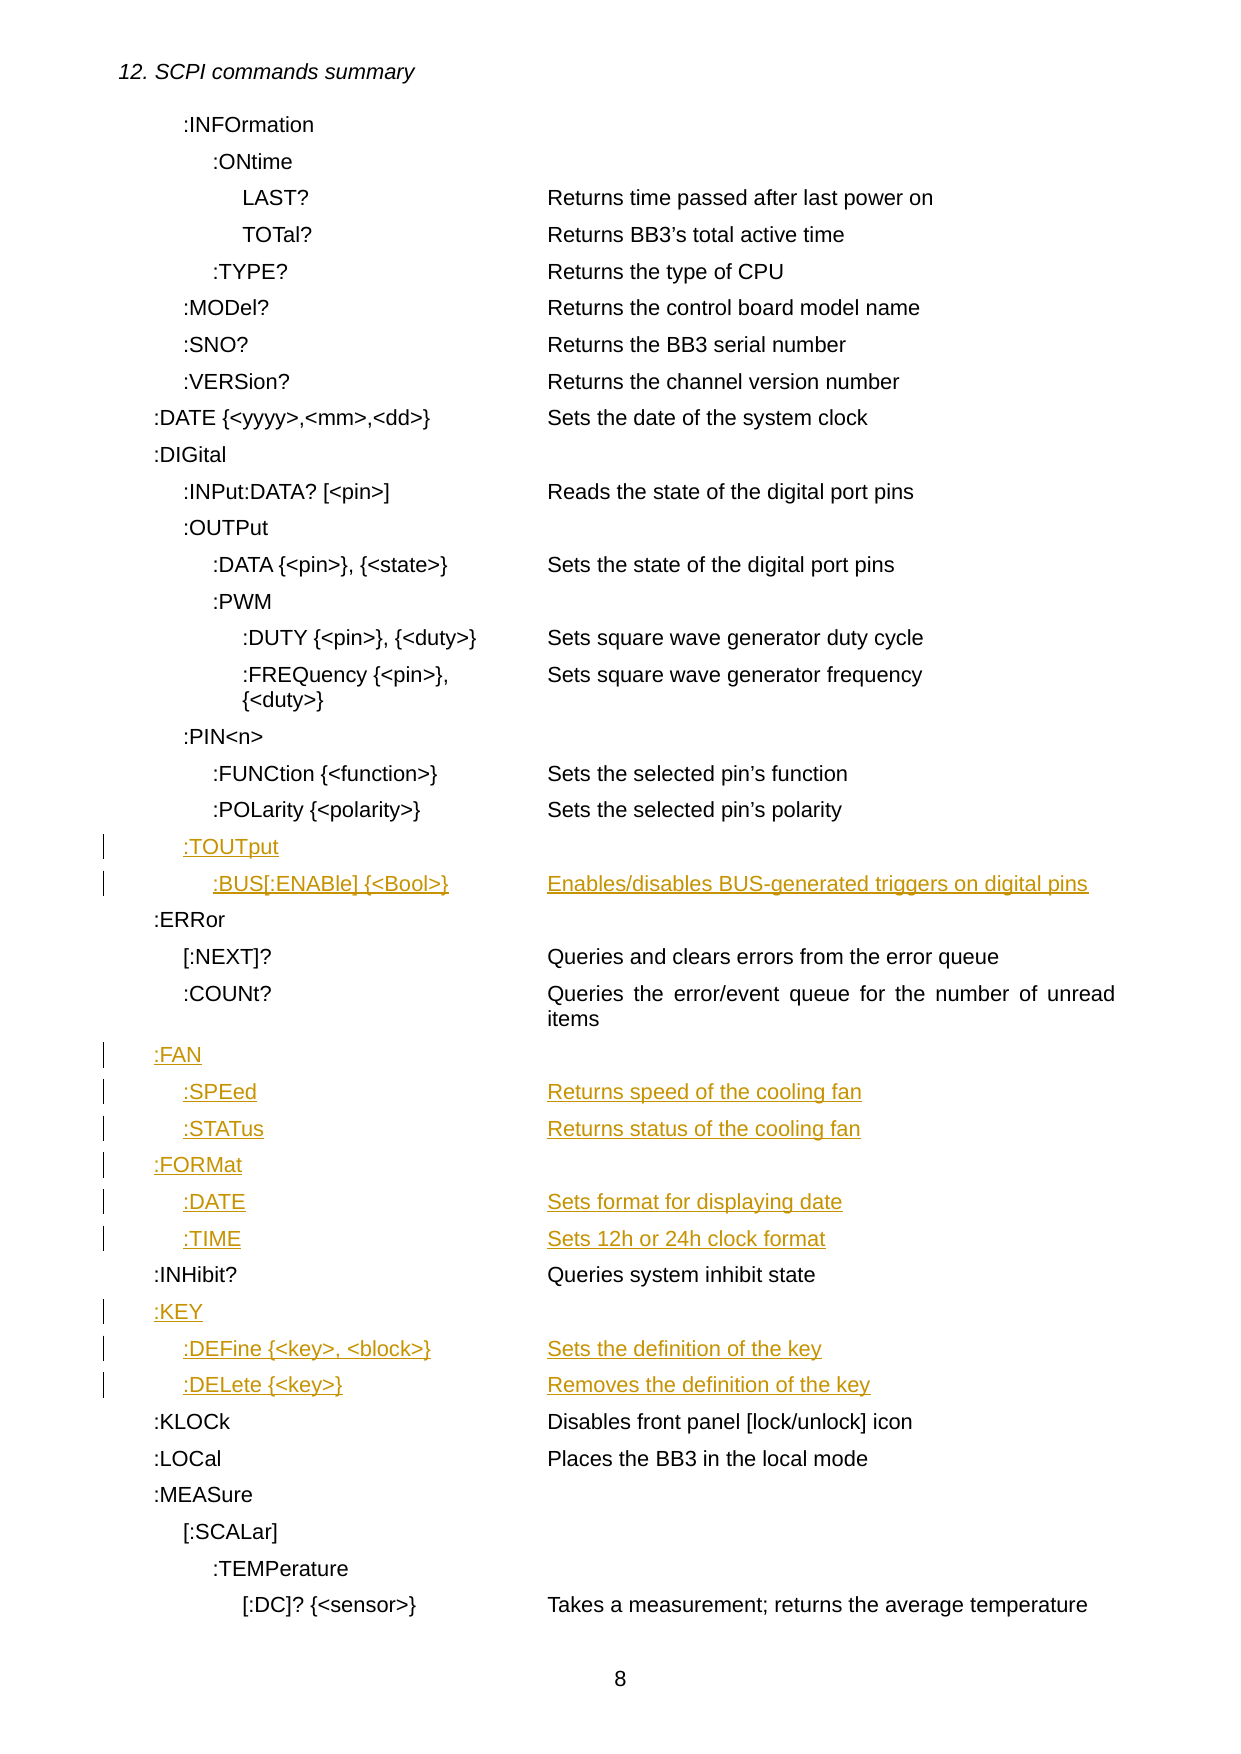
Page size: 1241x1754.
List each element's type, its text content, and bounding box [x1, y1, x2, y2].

table_cell [:SCALar] [118, 1513, 541, 1550]
table_cell :STATus [118, 1110, 541, 1147]
table_cell :SPEed [118, 1073, 541, 1110]
table_cell Sets 12h or 24h clock format [541, 1220, 1122, 1257]
table_cell :MEASure [118, 1477, 541, 1513]
table_cell :DATE {<yyyy>,<mm>,<dd>} [118, 400, 541, 436]
table_cell [541, 1147, 1122, 1183]
table_cell Places the BB3 in the local mode [541, 1440, 1122, 1477]
table_cell :PIN<n> [118, 718, 541, 755]
table_cell Queries the error/event queue for the number of unread items [541, 975, 1122, 1037]
table_cell Returns the BB3 serial number [541, 326, 1122, 363]
table_cell :KEY [118, 1293, 541, 1330]
table_cell [541, 1477, 1122, 1513]
table_cell :INPut:DATA? [<pin>] [118, 473, 541, 509]
table_cell Sets square wave generator duty cycle [541, 620, 1122, 656]
table_cell Removes the definition of the key [541, 1367, 1122, 1403]
table_cell Sets the definition of the key [541, 1330, 1122, 1367]
table_cell Takes a measurement; returns the average temperature [541, 1587, 1122, 1623]
table_cell [:DC]? {<sensor>} [118, 1587, 541, 1623]
table_cell Returns the control board model name [541, 290, 1122, 326]
table_cell Sets the date of the system clock [541, 400, 1122, 436]
table_cell Enables/disables BUS-generated triggers on digital pins [541, 865, 1122, 901]
table_cell :DIGital [118, 436, 541, 473]
table_cell [541, 106, 1122, 143]
table_cell :MODel? [118, 290, 541, 326]
table_cell :TEMPerature [118, 1550, 541, 1587]
table_cell Disables front panel [lock/unlock] icon [541, 1403, 1122, 1440]
table_cell [541, 1293, 1122, 1330]
table_cell :COUNt? [118, 975, 541, 1037]
table_cell :TIME [118, 1220, 541, 1257]
table_cell [541, 436, 1122, 473]
table_cell Returns BB3’s total active time [541, 216, 1122, 253]
table_cell LAST? [118, 180, 541, 216]
table_cell Sets format for displaying date [541, 1183, 1122, 1220]
table_cell :VERSion? [118, 363, 541, 399]
table_cell [541, 1513, 1122, 1550]
table_cell Sets the selected pin’s polarity [541, 791, 1122, 828]
table_cell :TYPE? [118, 253, 541, 289]
table_cell :LOCal [118, 1440, 541, 1477]
table_cell [541, 510, 1122, 546]
table_cell [541, 718, 1122, 755]
table_cell :TOUTput [118, 828, 541, 865]
table_cell [541, 1037, 1122, 1073]
table_cell :INHibit? [118, 1257, 541, 1293]
table_cell [541, 1550, 1122, 1587]
table_cell [541, 901, 1122, 938]
table_cell :FREQuency {<pin>}, {<duty>} [118, 656, 541, 718]
table_cell :DATA {<pin>}, {<state>} [118, 546, 541, 583]
table_cell :SNO? [118, 326, 541, 363]
table_cell :ONtime [118, 143, 541, 179]
table_cell :DEFine {<key>, <block>} [118, 1330, 541, 1367]
table_cell :PWM [118, 583, 541, 619]
table_cell Reads the state of the digital port pins [541, 473, 1122, 509]
table_cell :POLarity {<polarity>} [118, 791, 541, 828]
table_cell [541, 828, 1122, 865]
table_cell Returns status of the cooling fan [541, 1110, 1122, 1147]
table_cell [541, 583, 1122, 619]
table_cell Returns time passed after last power on [541, 180, 1122, 216]
table_cell [:NEXT]? [118, 938, 541, 975]
table_cell Sets the state of the digital port pins [541, 546, 1122, 583]
table_cell :INFOrmation [118, 106, 541, 143]
table_cell :DATE [118, 1183, 541, 1220]
table_cell :ERRor [118, 901, 541, 938]
table_cell Sets the selected pin’s function [541, 755, 1122, 791]
table_cell Queries system inhibit state [541, 1257, 1122, 1293]
table_cell Sets square wave generator frequency [541, 656, 1122, 718]
table_cell TOTal? [118, 216, 541, 253]
table_cell :FAN [118, 1037, 541, 1073]
table_cell Queries and clears errors from the error queue [541, 938, 1122, 975]
table_cell :OUTPut [118, 510, 541, 546]
table_cell :FUNCtion {<function>} [118, 755, 541, 791]
table_cell :DUTY {<pin>}, {<duty>} [118, 620, 541, 656]
table_cell :FORMat [118, 1147, 541, 1183]
table_cell Returns the channel version number [541, 363, 1122, 399]
table_cell :KLOCk [118, 1403, 541, 1440]
table_cell Returns the type of CPU [541, 253, 1122, 289]
table_cell :BUS[:ENABle] {<Bool>} [118, 865, 541, 901]
table_cell [541, 143, 1122, 179]
table_cell Returns speed of the cooling fan [541, 1073, 1122, 1110]
table_cell :DELete {<key>} [118, 1367, 541, 1403]
